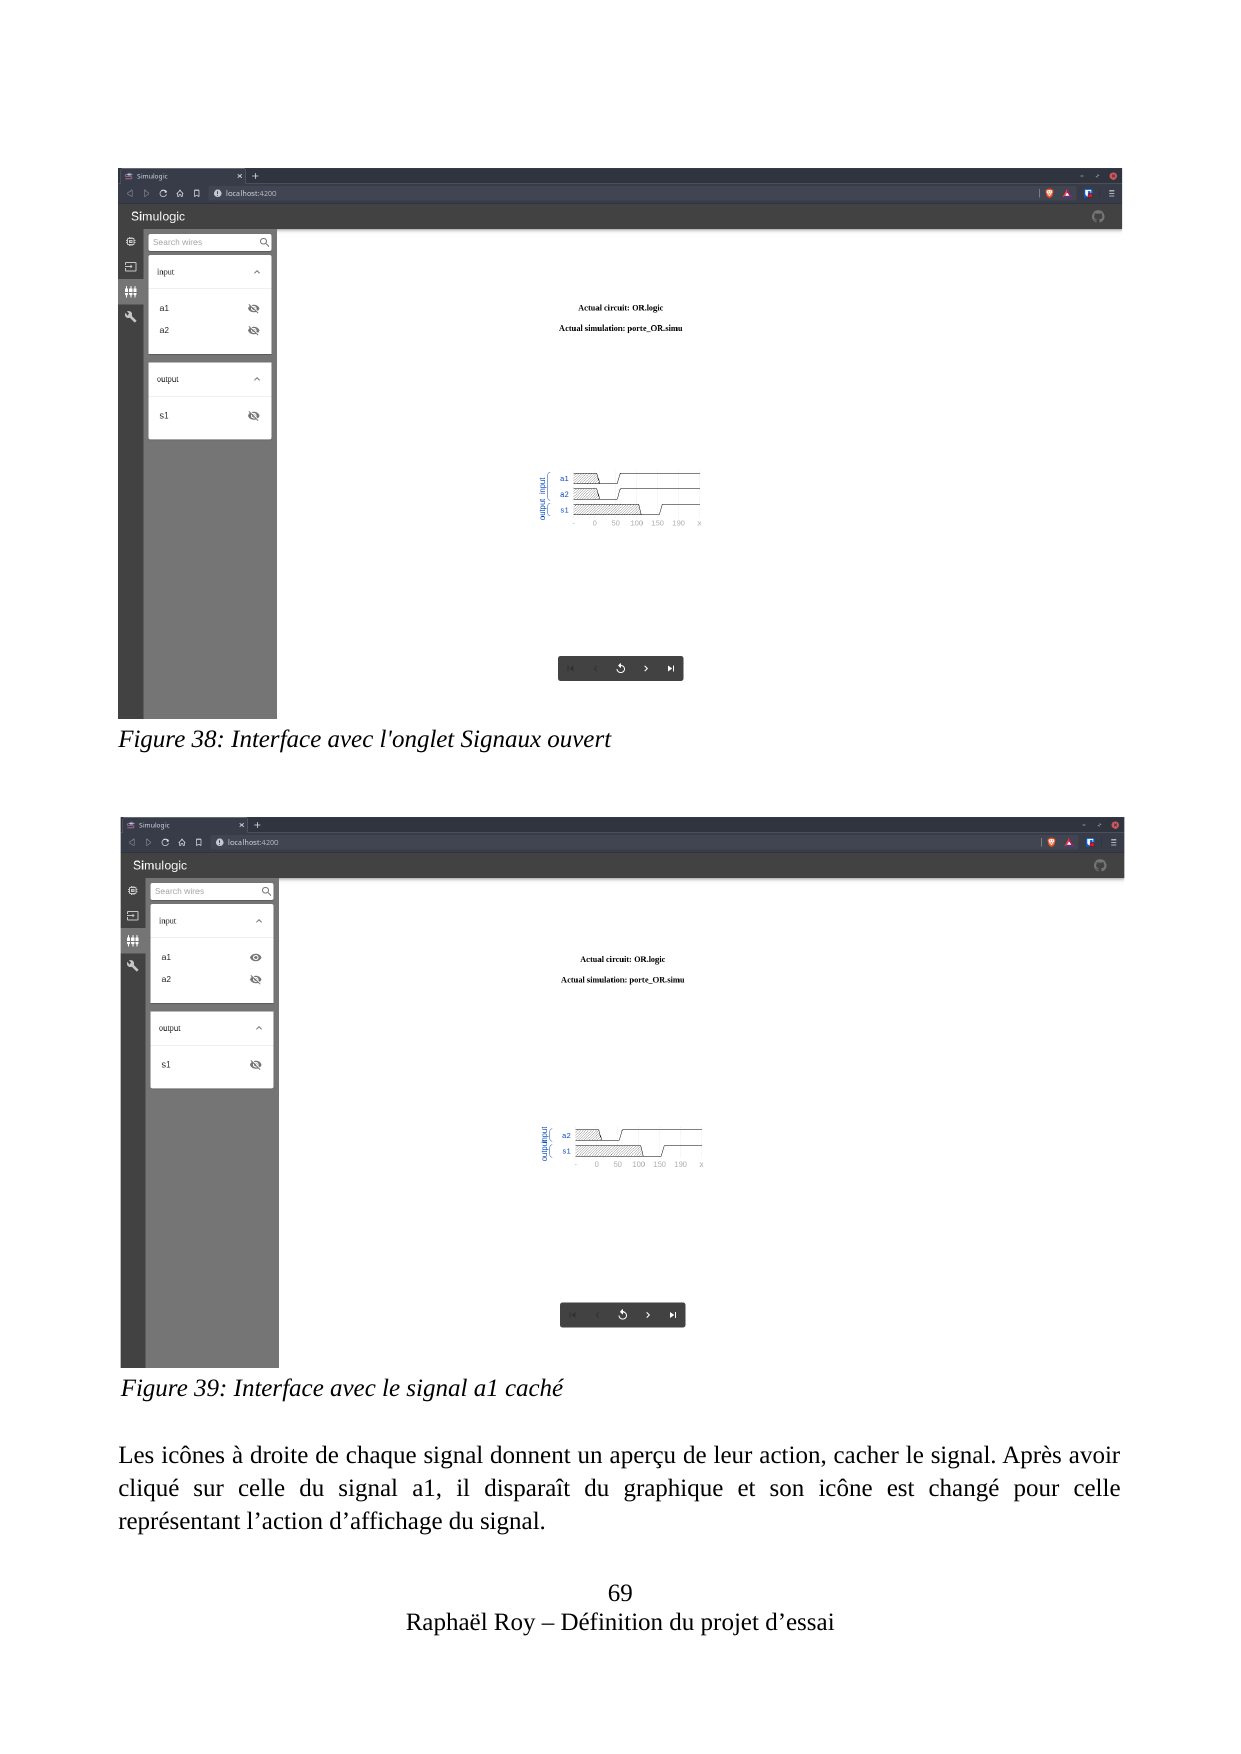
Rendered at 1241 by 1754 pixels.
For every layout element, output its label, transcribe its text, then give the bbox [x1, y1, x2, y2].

text Les icônes à droite de chaque signal donnent un aperçu de leur action, cacher le signal. Après avoir cliqué sur celle du signal a1, il disparaît du graphique et son icône est changé pour celle représentant l’action d’affichage du signal. [118, 753, 1124, 1534]
picture [120, 817, 1125, 1368]
picture [118, 168, 1123, 719]
text Figure 38: Interface avec l'onglet Signaux ouvert [118, 719, 1122, 753]
text [118, 118, 1122, 168]
text Figure 39: Interface avec le signal a1 caché [121, 1368, 1124, 1402]
